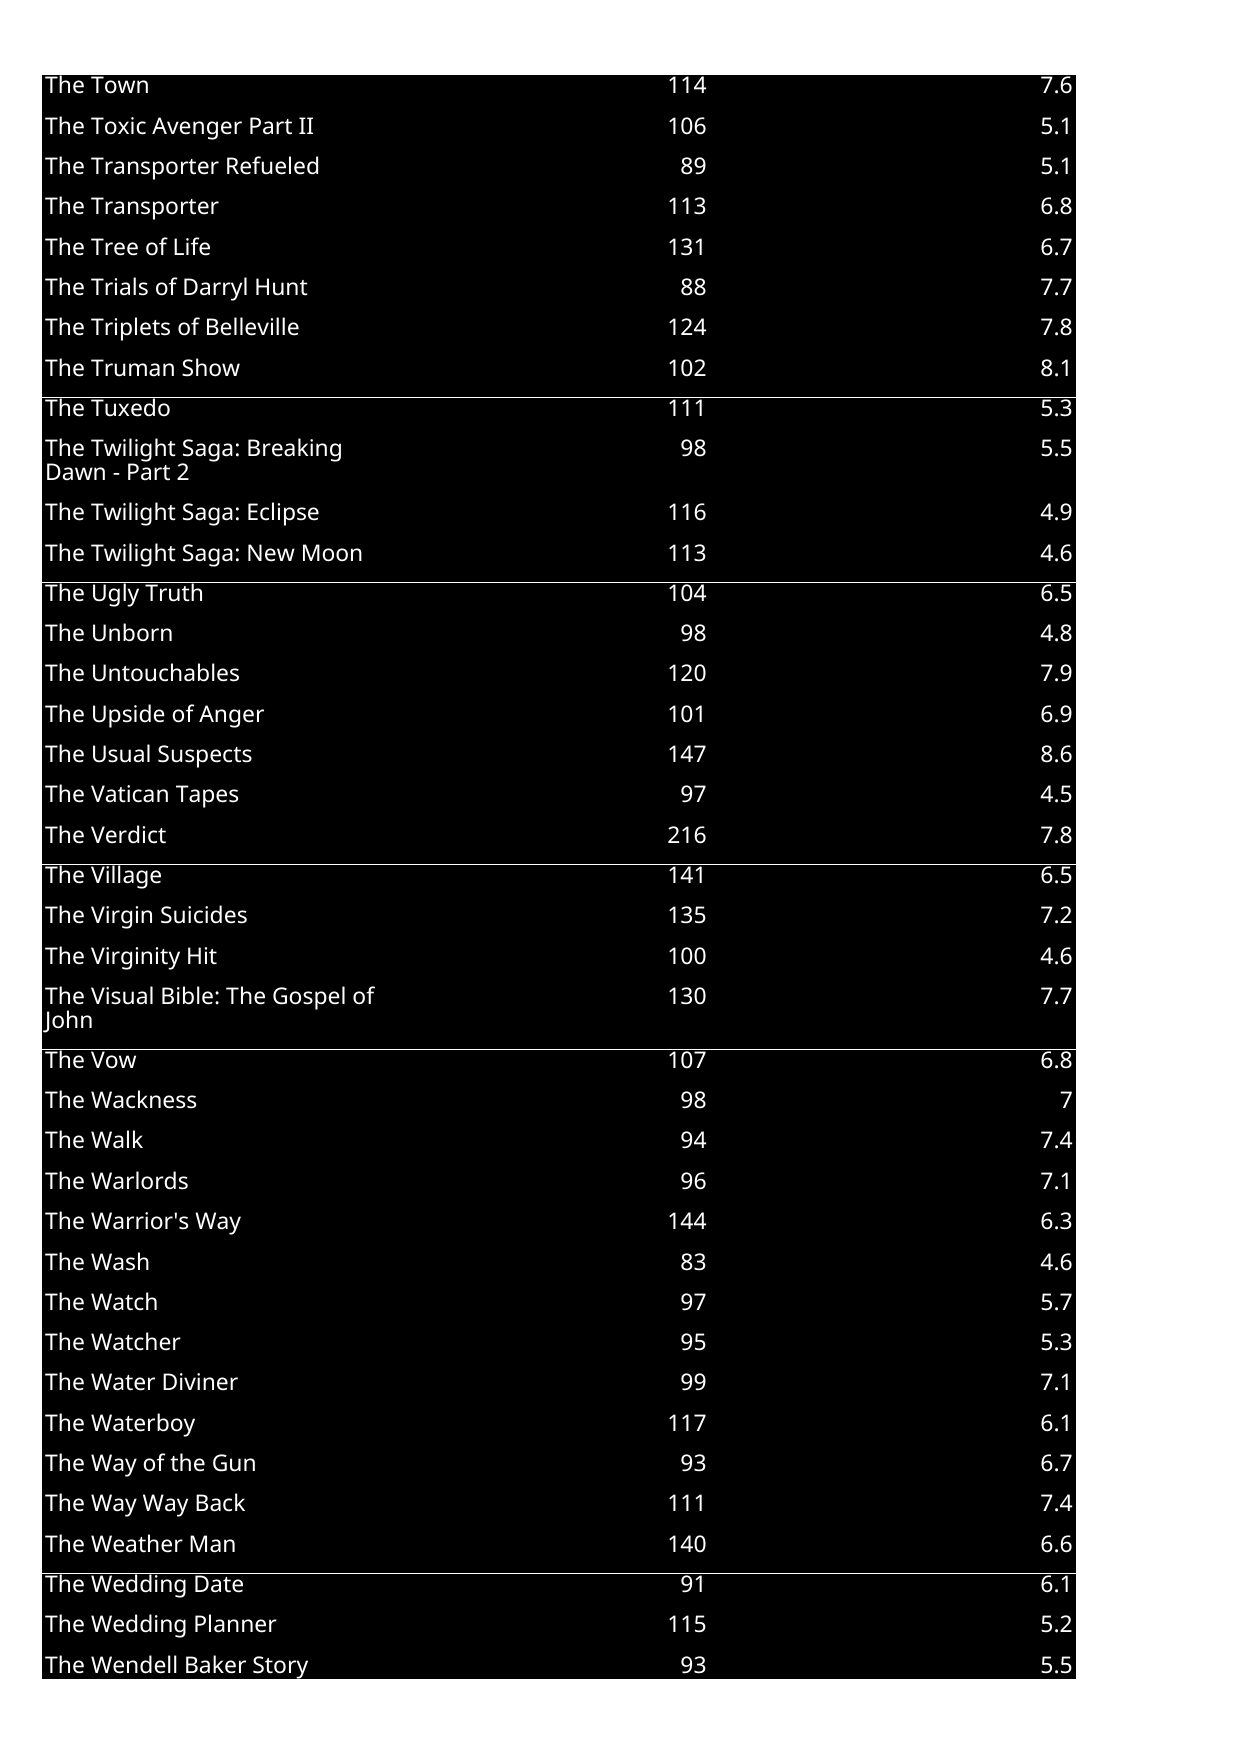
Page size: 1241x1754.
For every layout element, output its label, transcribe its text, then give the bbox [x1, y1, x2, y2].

table_cell The Transporter Refueled [42, 156, 391, 196]
table_cell 5.3 [709, 398, 1076, 438]
table_cell 6.8 [709, 196, 1076, 236]
table_cell 97 [391, 784, 709, 824]
table_cell The Tuxedo [42, 398, 391, 438]
table_cell The Watcher [42, 1332, 391, 1372]
table_cell The Water Diviner [42, 1372, 391, 1412]
table_cell 6.5 [709, 865, 1076, 905]
table_cell The Visual Bible: The Gospel of John [42, 986, 391, 1049]
table_cell 7.8 [709, 317, 1076, 357]
table_cell The Vow [42, 1050, 391, 1090]
table_cell 6.1 [709, 1574, 1076, 1614]
table_cell The Vatican Tapes [42, 784, 391, 824]
table_cell 7.9 [709, 663, 1076, 703]
table_cell 107 [391, 1050, 709, 1090]
table_cell The Wendell Baker Story [42, 1654, 391, 1679]
table_cell 97 [391, 1291, 709, 1332]
table_cell 5.7 [709, 1291, 1076, 1332]
table_cell 104 [391, 583, 709, 623]
table_cell 120 [391, 663, 709, 703]
table_cell 111 [391, 1493, 709, 1533]
table_cell 7.1 [709, 1372, 1076, 1412]
table_cell The Ugly Truth [42, 583, 391, 623]
table_cell The Twilight Saga: Breaking Dawn - Part 2 [42, 438, 391, 502]
table_cell 89 [391, 156, 709, 196]
table_cell 111 [391, 398, 709, 438]
table_cell 6.6 [709, 1533, 1076, 1573]
table_cell The Untouchables [42, 663, 391, 703]
table_cell 5.1 [709, 115, 1076, 156]
table_cell 7.4 [709, 1493, 1076, 1533]
table_cell 147 [391, 744, 709, 784]
table_cell 7.8 [709, 824, 1076, 864]
table_cell 8.6 [709, 744, 1076, 784]
table_cell 96 [391, 1170, 709, 1211]
table_cell 131 [391, 236, 709, 277]
table_cell 4.6 [709, 542, 1076, 582]
table_cell 4.8 [709, 623, 1076, 663]
table_cell 6.8 [709, 1050, 1076, 1090]
table_cell 100 [391, 945, 709, 986]
table_cell 115 [391, 1614, 709, 1654]
table_cell The Wackness [42, 1090, 391, 1130]
table_cell The Virgin Suicides [42, 905, 391, 945]
table_cell 98 [391, 1090, 709, 1130]
table_cell 5.3 [709, 1332, 1076, 1372]
table_cell The Walk [42, 1130, 391, 1170]
table_cell The Waterboy [42, 1412, 391, 1453]
table_cell 4.6 [709, 945, 1076, 986]
table_cell The Warrior's Way [42, 1211, 391, 1251]
table_cell The Tree of Life [42, 236, 391, 277]
table_cell 95 [391, 1332, 709, 1372]
table_cell 7.2 [709, 905, 1076, 945]
table_cell The Wash [42, 1251, 391, 1291]
table_cell 5.5 [709, 438, 1076, 502]
table_cell 6.9 [709, 703, 1076, 744]
table_cell 216 [391, 824, 709, 864]
table_cell The Usual Suspects [42, 744, 391, 784]
table_cell 94 [391, 1130, 709, 1170]
table_cell 7 [709, 1090, 1076, 1130]
table_cell 91 [391, 1574, 709, 1614]
table_cell 114 [391, 75, 709, 115]
table_cell 6.5 [709, 583, 1076, 623]
table_cell The Upside of Anger [42, 703, 391, 744]
table_cell 98 [391, 623, 709, 663]
table_cell 7.4 [709, 1130, 1076, 1170]
table_cell The Warlords [42, 1170, 391, 1211]
table_cell 113 [391, 542, 709, 582]
table_cell 124 [391, 317, 709, 357]
table_cell 8.1 [709, 357, 1076, 397]
table_cell The Weather Man [42, 1533, 391, 1573]
table_cell 4.6 [709, 1251, 1076, 1291]
table_cell 99 [391, 1372, 709, 1412]
table_cell The Triplets of Belleville [42, 317, 391, 357]
table_cell 93 [391, 1453, 709, 1493]
table_cell 88 [391, 277, 709, 317]
table_cell 141 [391, 865, 709, 905]
table_cell The Toxic Avenger Part II [42, 115, 391, 156]
table_cell The Twilight Saga: Eclipse [42, 502, 391, 542]
table_cell 4.9 [709, 502, 1076, 542]
table_cell The Village [42, 865, 391, 905]
table_cell The Wedding Date [42, 1574, 391, 1614]
table_cell The Way Way Back [42, 1493, 391, 1533]
table_cell 117 [391, 1412, 709, 1453]
table_cell 83 [391, 1251, 709, 1291]
table_cell The Twilight Saga: New Moon [42, 542, 391, 582]
table_cell 5.1 [709, 156, 1076, 196]
table_cell 6.3 [709, 1211, 1076, 1251]
table_cell 7.6 [709, 75, 1076, 115]
table_cell 7.7 [709, 986, 1076, 1049]
table_cell 4.5 [709, 784, 1076, 824]
table_cell The Unborn [42, 623, 391, 663]
table_cell 101 [391, 703, 709, 744]
table_cell The Verdict [42, 824, 391, 864]
table_cell The Wedding Planner [42, 1614, 391, 1654]
table_cell The Watch [42, 1291, 391, 1332]
table_cell The Trials of Darryl Hunt [42, 277, 391, 317]
table_cell The Way of the Gun [42, 1453, 391, 1493]
table_cell 5.5 [709, 1654, 1076, 1679]
table_cell 135 [391, 905, 709, 945]
table_cell 5.2 [709, 1614, 1076, 1654]
table_cell 6.7 [709, 236, 1076, 277]
table_cell 102 [391, 357, 709, 397]
table_cell 98 [391, 438, 709, 502]
table_cell 106 [391, 115, 709, 156]
table_cell 7.1 [709, 1170, 1076, 1211]
table_cell 93 [391, 1654, 709, 1679]
table_cell 6.7 [709, 1453, 1076, 1493]
table_cell 113 [391, 196, 709, 236]
table_cell 7.7 [709, 277, 1076, 317]
table_cell The Town [42, 75, 391, 115]
table_cell 6.1 [709, 1412, 1076, 1453]
table_cell The Transporter [42, 196, 391, 236]
table_cell The Virginity Hit [42, 945, 391, 986]
table_cell 130 [391, 986, 709, 1049]
table_cell 144 [391, 1211, 709, 1251]
table_cell The Truman Show [42, 357, 391, 397]
table_cell 116 [391, 502, 709, 542]
table_cell 140 [391, 1533, 709, 1573]
